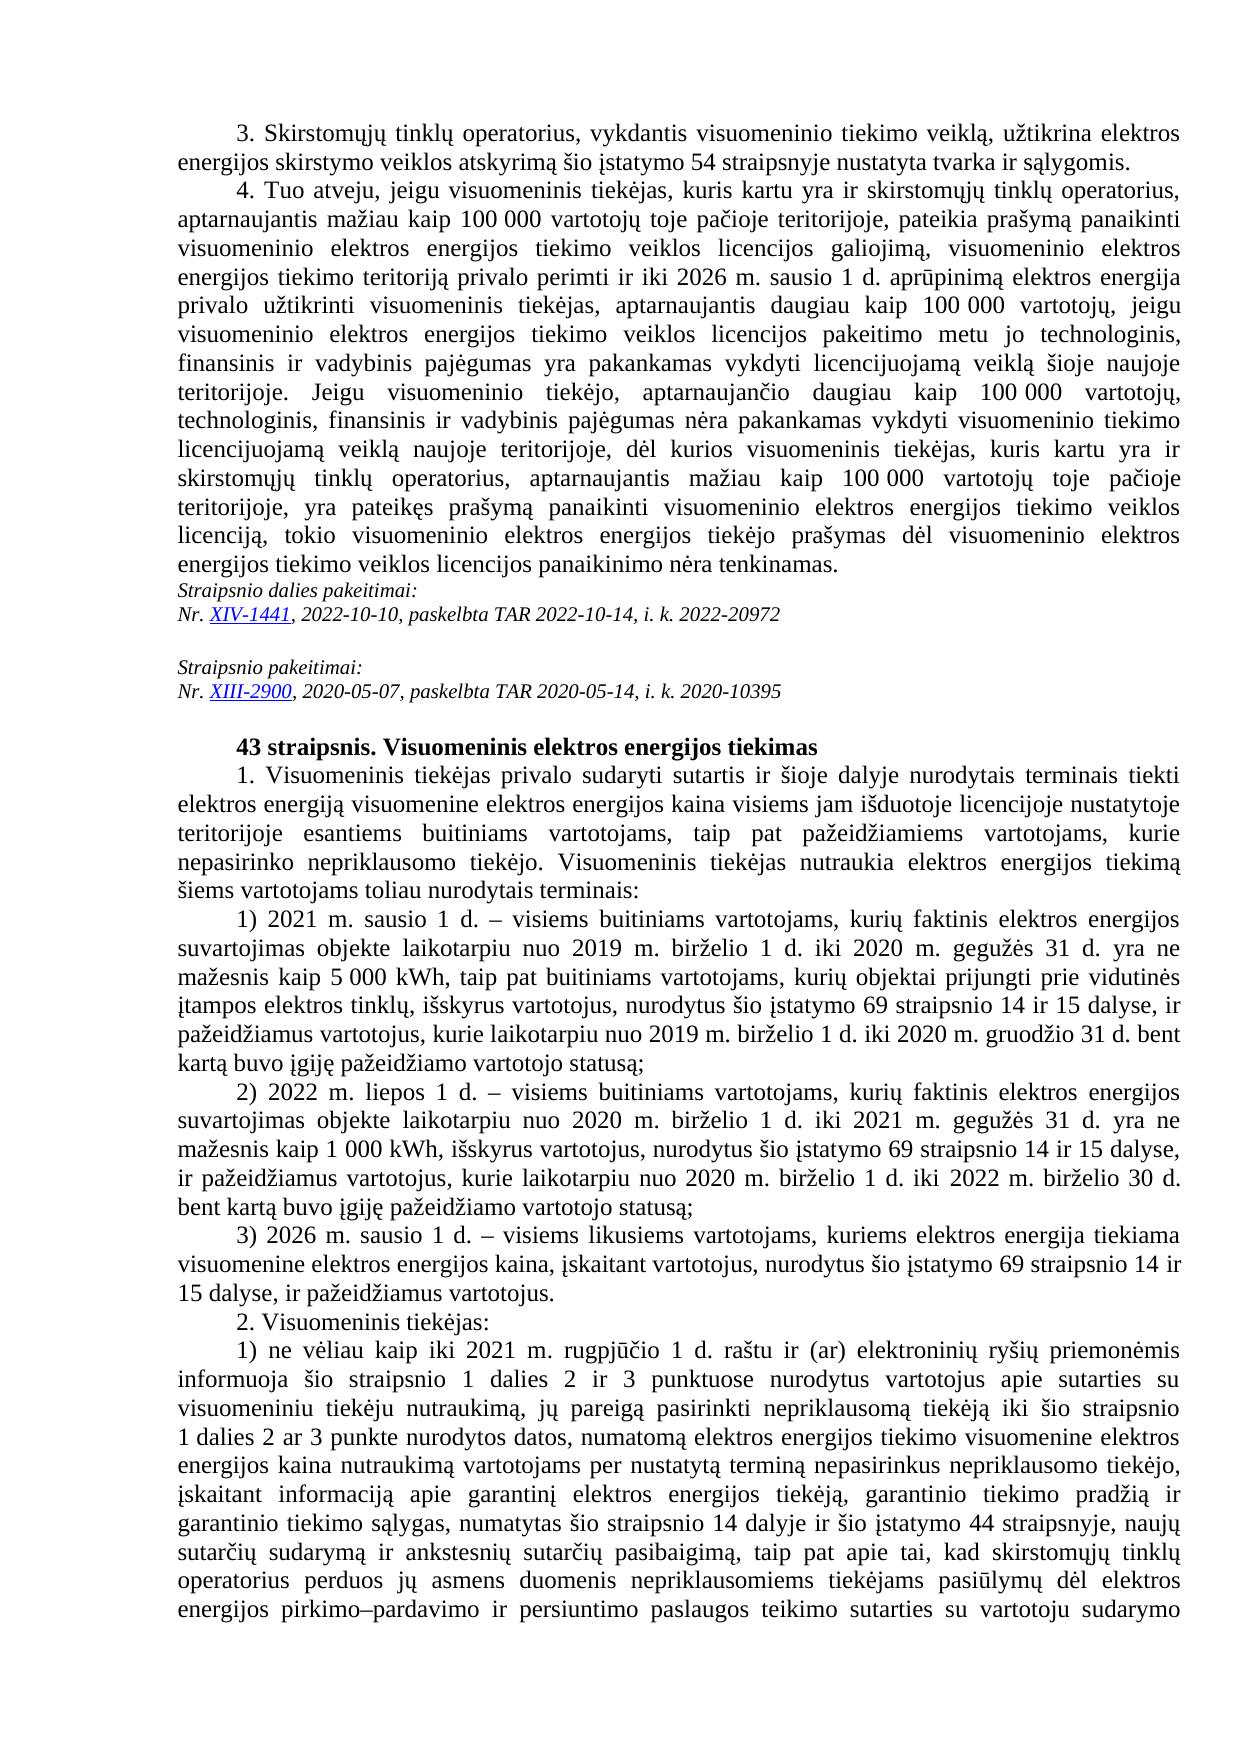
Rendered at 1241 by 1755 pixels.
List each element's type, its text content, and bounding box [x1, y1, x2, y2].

text 1. Visuomeninis tiekėjas privalo sudaryti sutartis ir šioje dalyje nurodytais terminais tiekti elektros energiją visuomenine elektros energijos kaina visiems jam išduotoje licencijoje nustatytoje teritorijoje esantiems buitiniams vartotojams, taip pat pažeidžiamiems vartotojams, kurie nepasirinko nepriklausomo tiekėjo. Visuomeninis tiekėjas nutraukia elektros energijos tiekimą šiems vartotojams toliau nurodytais terminais: [177, 761, 1181, 904]
text 3. Skirstomųjų tinklų operatorius, vykdantis visuomeninio tiekimo veiklą, užtikrina elektros energijos skirstymo veiklos atskyrimą šio įstatymo 54 straipsnyje nustatyta tvarka ir sąlygomis. [177, 118, 1181, 176]
text 2. Visuomeninis tiekėjas: [177, 1307, 1181, 1336]
text 3) 2026 m. sausio 1 d. – visiems likusiems vartotojams, kuriems elektros energija tiekiama visuomenine elektros energijos kaina, įskaitant vartotojus, nurodytus šio įstatymo 69 straipsnio 14 ir 15 dalyse, ir pažeidžiamus vartotojus. [177, 1221, 1181, 1307]
text Nr. XIII-2900, 2020-05-07, paskelbta TAR 2020-05-14, i. k. 2020-10395 [177, 679, 1181, 703]
text 43 straipsnis. Visuomeninis elektros energijos tiekimas [177, 732, 1181, 761]
text 1) ne vėliau kaip iki 2021 m. rugpjūčio 1 d. raštu ir (ar) elektroninių ryšių priemonėmis informuoja šio straipsnio 1 dalies 2 ir 3 punktuose nurodytus vartotojus apie sutarties su visuomeniniu tiekėju nutraukimą, jų pareigą pasirinkti nepriklausomą tiekėją iki šio straipsnio 1 dalies 2 ar 3 punkte nurodytos datos, numatomą elektros energijos tiekimo visuomenine elektros energijos kaina nutraukimą vartotojams per nustatytą terminą nepasirinkus nepriklausomo tiekėjo, įskaitant informaciją apie garantinį elektros energijos tiekėją, garantinio tiekimo pradžią ir garantinio tiekimo sąlygas, numatytas šio straipsnio 14 dalyje ir šio įstatymo 44 straipsnyje, naujų sutarčių sudarymą ir ankstesnių sutarčių pasibaigimą, taip pat apie tai, kad skirstomųjų tinklų operatorius perduos jų asmens duomenis nepriklausomiems tiekėjams pasiūlymų dėl elektros energijos pirkimo–pardavimo ir persiuntimo paslaugos teikimo sutarties su vartotoju sudarymo [177, 1336, 1181, 1623]
text Straipsnio pakeitimai: [177, 655, 1181, 679]
text Straipsnio dalies pakeitimai: [177, 578, 1181, 602]
text 1) 2021 m. sausio 1 d. – visiems buitiniams vartotojams, kurių faktinis elektros energijos suvartojimas objekte laikotarpiu nuo 2019 m. birželio 1 d. iki 2020 m. gegužės 31 d. yra ne mažesnis kaip 5 000 kWh, taip pat buitiniams vartotojams, kurių objektai prijungti prie vidutinės įtampos elektros tinklų, išskyrus vartotojus, nurodytus šio įstatymo 69 straipsnio 14 ir 15 dalyse, ir pažeidžiamus vartotojus, kurie laikotarpiu nuo 2019 m. birželio 1 d. iki 2020 m. gruodžio 31 d. bent kartą buvo įgiję pažeidžiamo vartotojo statusą; [177, 904, 1181, 1077]
text Nr. XIV-1441, 2022-10-10, paskelbta TAR 2022-10-14, i. k. 2022-20972 [177, 602, 1181, 626]
text 2) 2022 m. liepos 1 d. – visiems buitiniams vartotojams, kurių faktinis elektros energijos suvartojimas objekte laikotarpiu nuo 2020 m. birželio 1 d. iki 2021 m. gegužės 31 d. yra ne mažesnis kaip 1 000 kWh, išskyrus vartotojus, nurodytus šio įstatymo 69 straipsnio 14 ir 15 dalyse, ir pažeidžiamus vartotojus, kurie laikotarpiu nuo 2020 m. birželio 1 d. iki 2022 m. birželio 30 d. bent kartą buvo įgiję pažeidžiamo vartotojo statusą; [177, 1077, 1181, 1221]
text 4. Tuo atveju, jeigu visuomeninis tiekėjas, kuris kartu yra ir skirstomųjų tinklų operatorius, aptarnaujantis mažiau kaip 100 000 vartotojų toje pačioje teritorijoje, pateikia prašymą panaikinti visuomeninio elektros energijos tiekimo veiklos licencijos galiojimą, visuomeninio elektros energijos tiekimo teritoriją privalo perimti ir iki 2026 m. sausio 1 d. aprūpinimą elektros energija privalo užtikrinti visuomeninis tiekėjas, aptarnaujantis daugiau kaip 100 000 vartotojų, jeigu visuomeninio elektros energijos tiekimo veiklos licencijos pakeitimo metu jo technologinis, finansinis ir vadybinis pajėgumas yra pakankamas vykdyti licencijuojamą veiklą šioje naujoje teritorijoje. Jeigu visuomeninio tiekėjo, aptarnaujančio daugiau kaip 100 000 vartotojų, technologinis, finansinis ir vadybinis pajėgumas nėra pakankamas vykdyti visuomeninio tiekimo licencijuojamą veiklą naujoje teritorijoje, dėl kurios visuomeninis tiekėjas, kuris kartu yra ir skirstomųjų tinklų operatorius, aptarnaujantis mažiau kaip 100 000 vartotojų toje pačioje teritorijoje, yra pateikęs prašymą panaikinti visuomeninio elektros energijos tiekimo veiklos licenciją, tokio visuomeninio elektros energijos tiekėjo prašymas dėl visuomeninio elektros energijos tiekimo veiklos licencijos panaikinimo nėra tenkinamas. [177, 176, 1181, 578]
